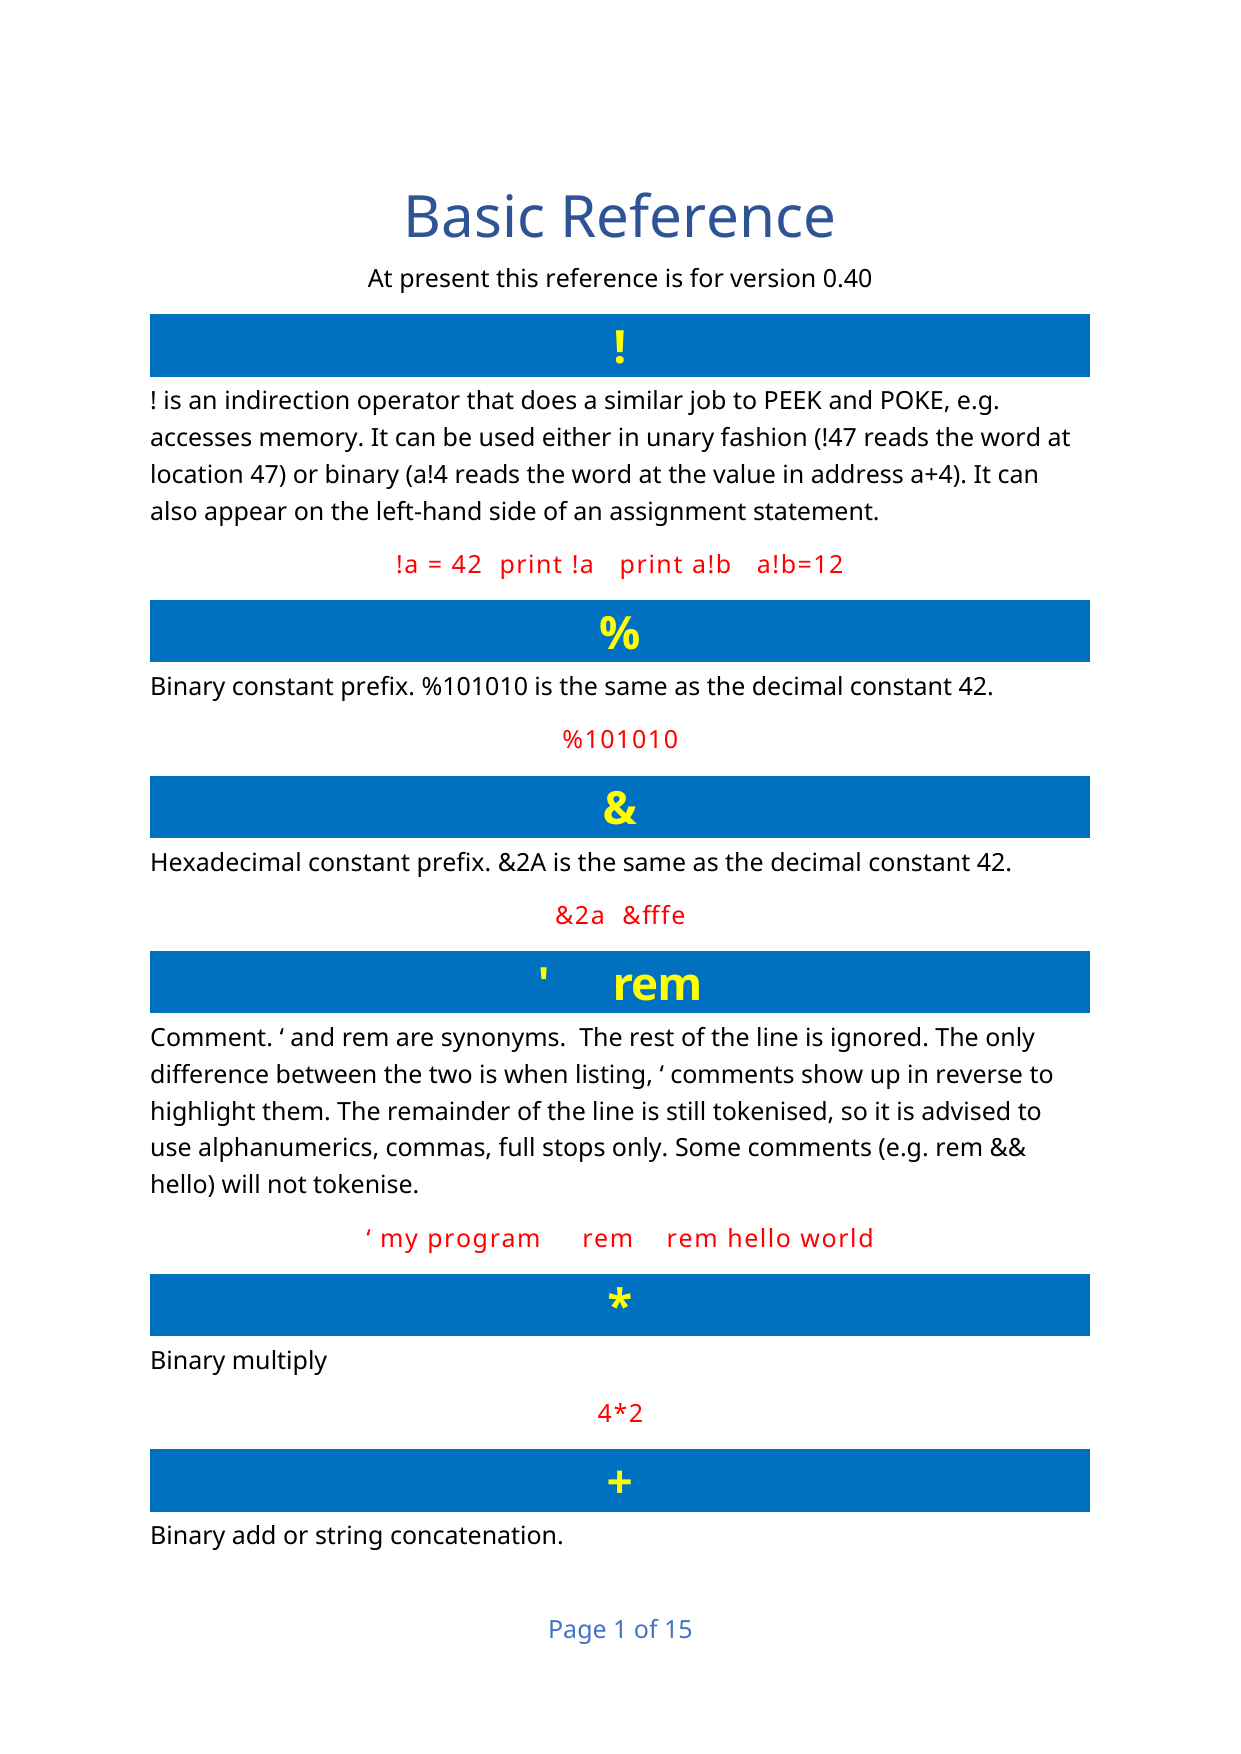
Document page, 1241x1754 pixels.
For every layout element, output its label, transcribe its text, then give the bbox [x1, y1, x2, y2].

text Hexadecimal constant prefix. &2A is the same as the decimal constant 42. [150, 844, 1090, 878]
subtitle ‘ My Program Rem rem Hello world [150, 1220, 1090, 1254]
title + [150, 1449, 1090, 1512]
subtitle !a = 42 print !a print a!b a!b=12 [150, 547, 1090, 581]
subtitle Basic Reference [150, 175, 1090, 254]
text ! is an indirection operator that does a similar job to PEEK and POKE, e.g. accesses memory. It can be used either in unary fashion (!47 reads the word at location 47) or binary (a!4 reads the word at the value in address a+4). It can also appear on the left-hand side of an assignment statement. [150, 383, 1090, 527]
subtitle %101010 [150, 722, 1090, 756]
text Comment. ‘ and rem are synonyms. The rest of the line is ignored. The only difference between the two is when listing, ‘ comments show up in reverse to highlight them. The remainder of the line is still tokenised, so it is advised to use alphanumerics, commas, full stops only. Some comments (e.g. rem && hello) will not tokenise. [150, 1020, 1090, 1201]
title ' rem [150, 951, 1090, 1013]
text Binary constant prefix. %101010 is the same as the decimal constant 42. [150, 669, 1090, 703]
title ! [150, 314, 1090, 377]
title & [150, 776, 1090, 838]
subtitle &2A &FFFE [150, 898, 1090, 932]
title * [150, 1274, 1090, 1336]
title % [150, 600, 1090, 662]
text Binary multiply [150, 1342, 1090, 1376]
text Binary add or string concatenation. [150, 1518, 1090, 1552]
subtitle 4*2 [150, 1396, 1090, 1430]
text At present this reference is for version 0.40 [150, 261, 1090, 295]
